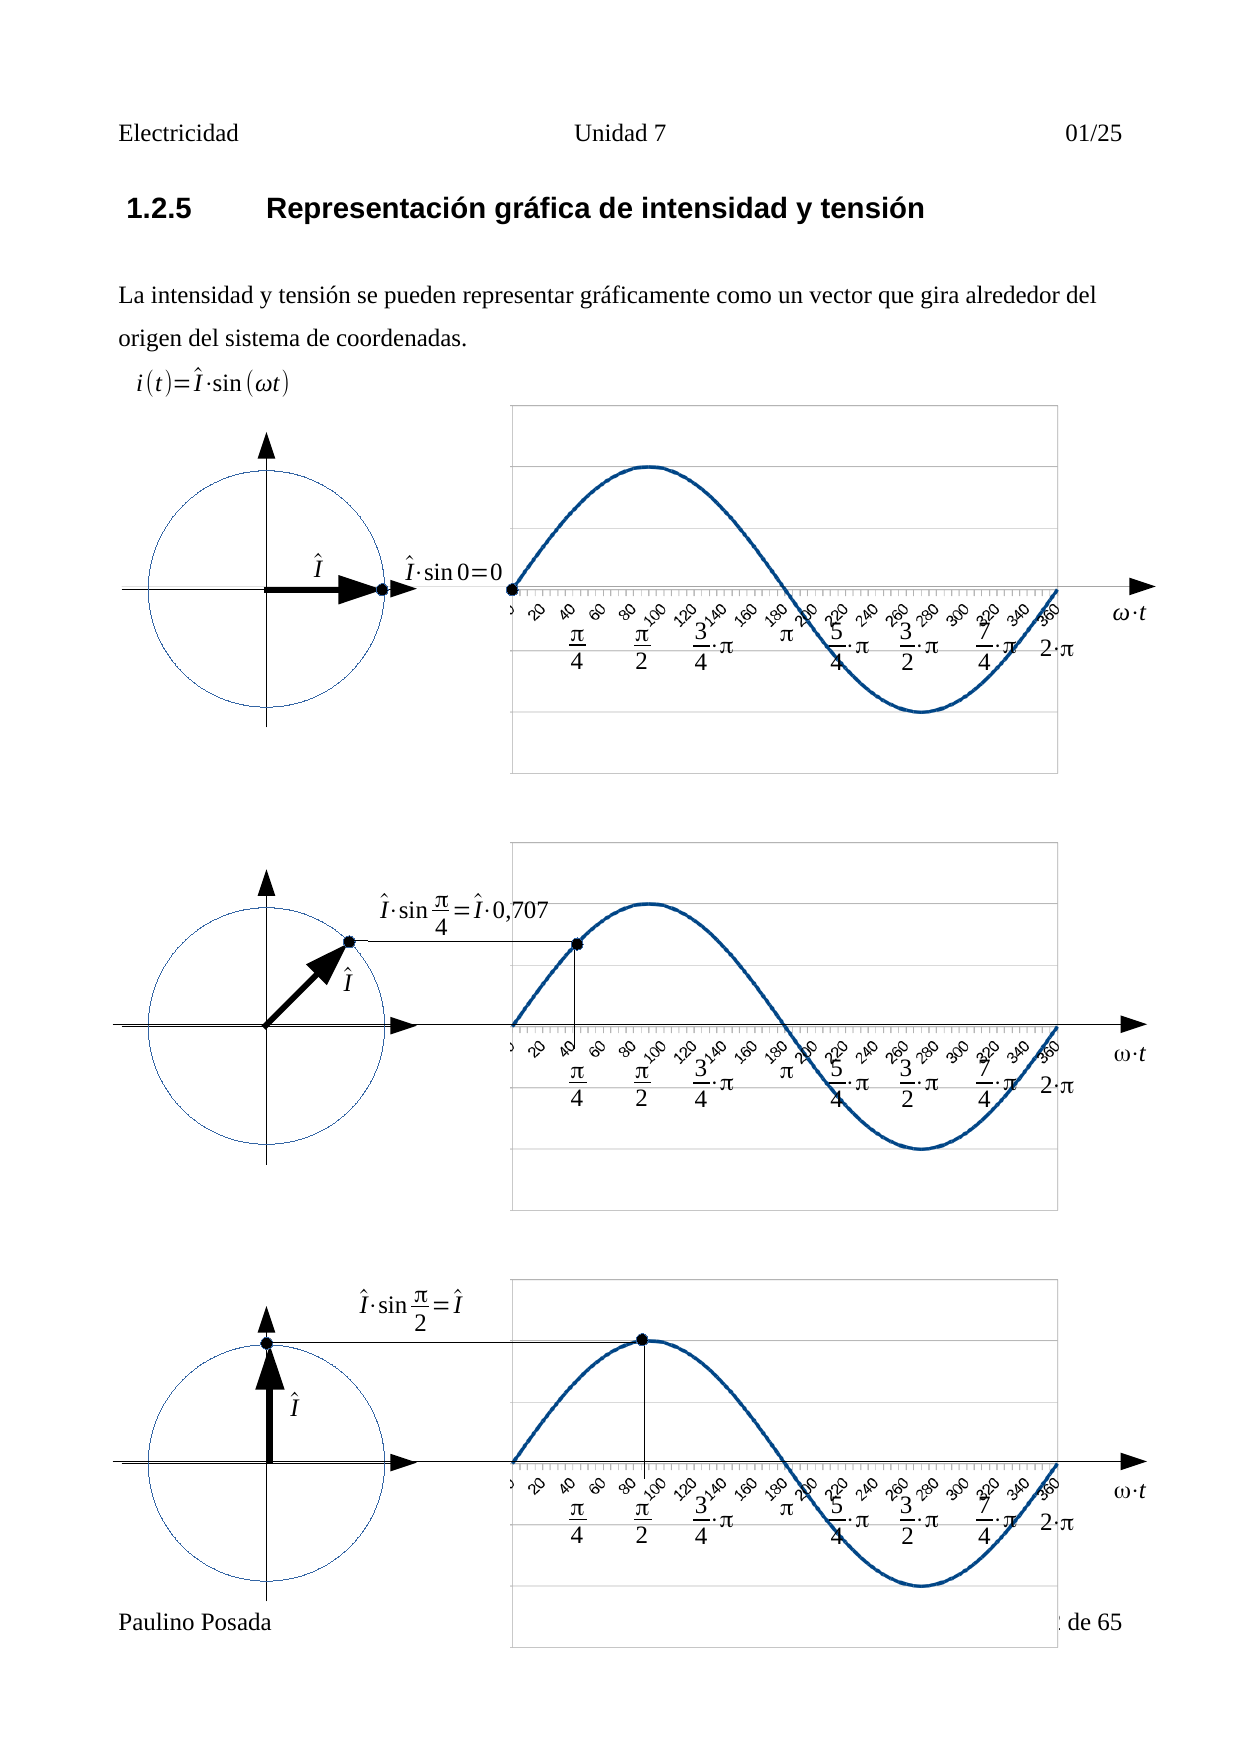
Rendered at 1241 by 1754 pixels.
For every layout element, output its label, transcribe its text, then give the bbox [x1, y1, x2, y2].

picture [510, 1025, 1059, 1223]
picture [510, 1343, 644, 1461]
subtitle Representación gráfica de intensidad y tensión [118, 191, 1122, 225]
picture [510, 1462, 1059, 1660]
picture [510, 832, 1059, 1024]
text La intensidad y tensión se pueden representar gráficamente como un vector que gira alrededor del origen del sistema de coordenadas. [118, 280, 1122, 352]
picture [510, 395, 1059, 586]
picture [510, 1269, 1059, 1461]
picture [510, 587, 1059, 786]
picture [510, 942, 574, 1024]
